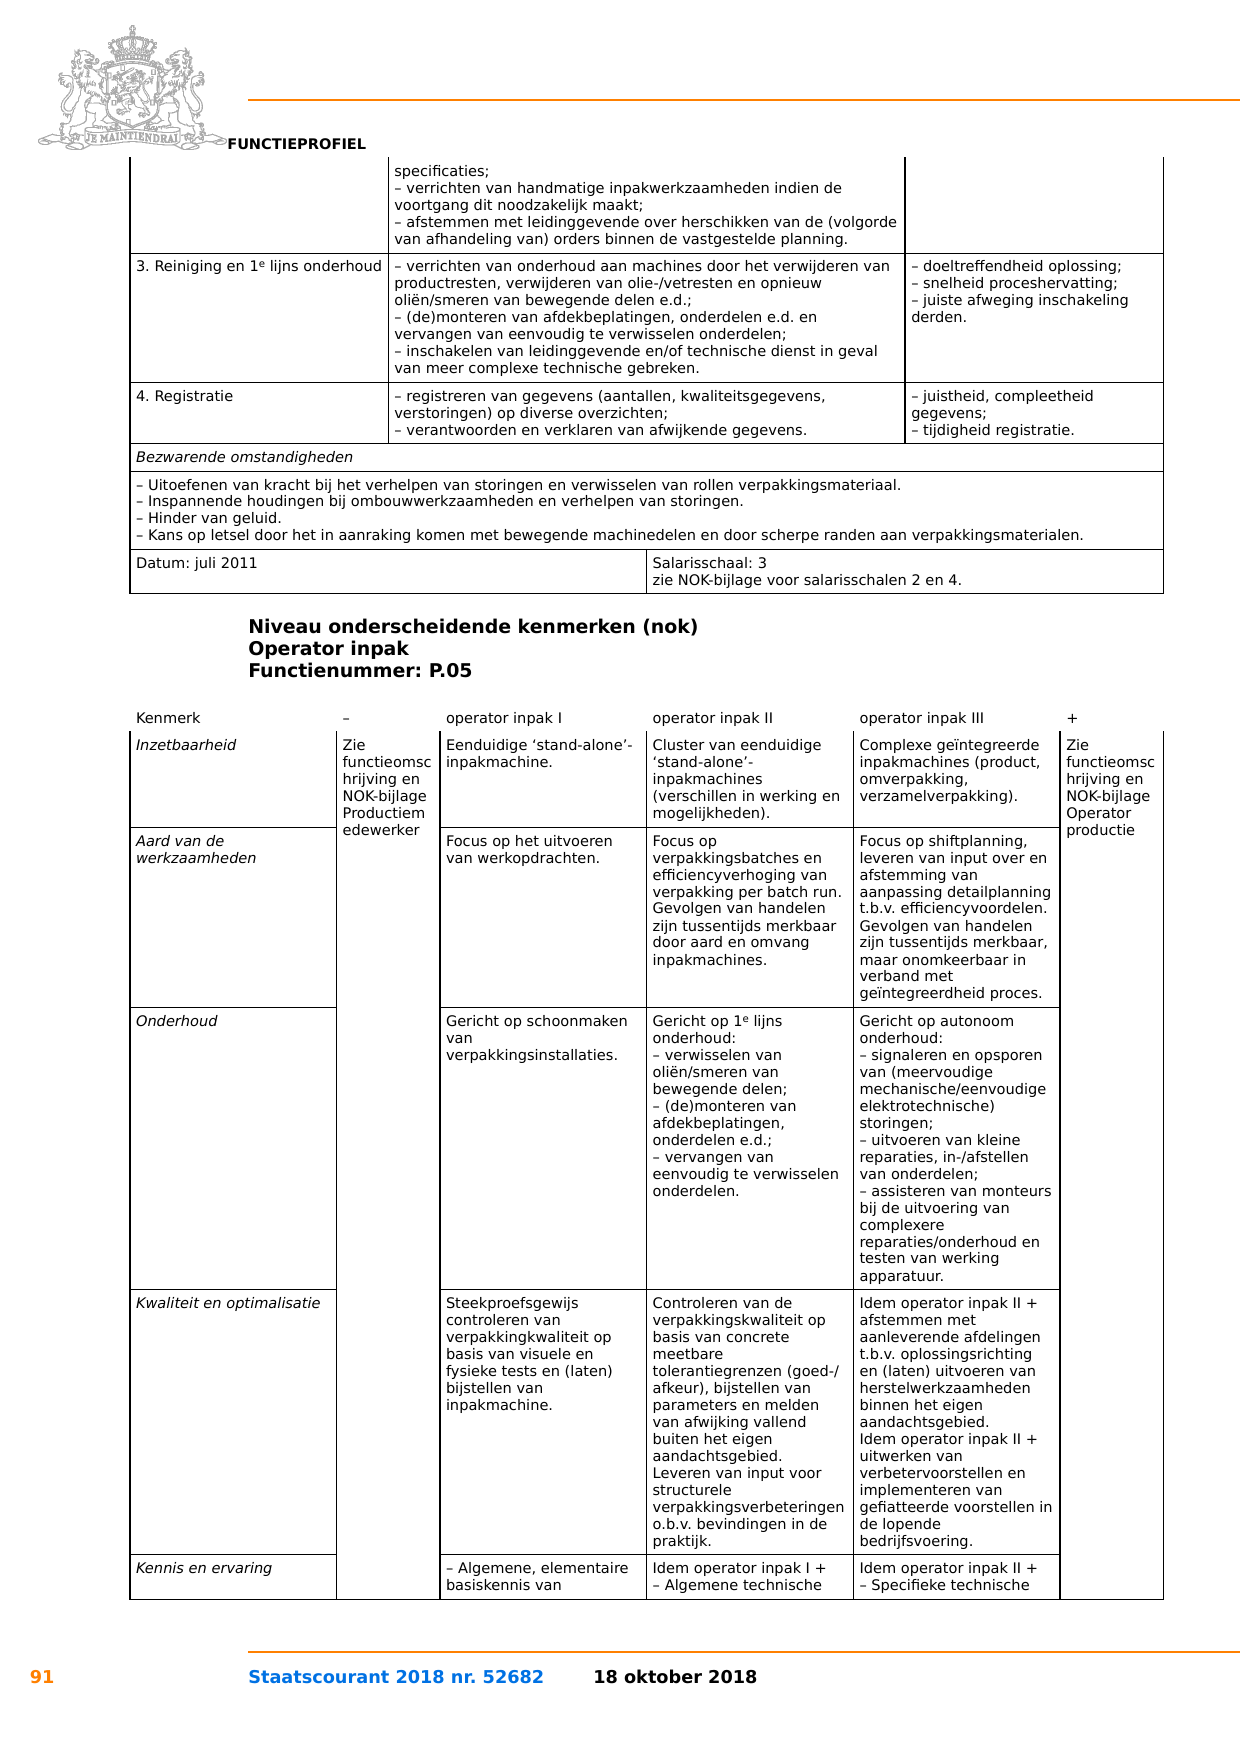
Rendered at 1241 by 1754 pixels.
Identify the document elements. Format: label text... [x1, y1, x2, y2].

picture [38, 25, 227, 150]
table_cell Idem operator inpak I + – Algemene technische [647, 1555, 853, 1598]
table_cell Onderhoud [131, 1008, 336, 1289]
table_cell – registreren van gegevens (aantallen, kwaliteitsgegevens, verstoringen) op diverse overzichten; – verantwoorden en verklaren van afwijkende gegevens. [389, 383, 904, 443]
table_header + [1061, 705, 1163, 731]
table_cell [131, 158, 388, 253]
table_cell Bezwarende omstandigheden [131, 444, 1163, 471]
table_cell Controleren van de verpakkingskwaliteit op basis van concrete meetbare tolerantiegrenzen (goed-/ afkeur), bijstellen van parameters en melden van afwijking vallend buiten het eigen aandachtsgebied. Leveren van input voor structurele verpakkingsverbeteringen o.b.v. bevindingen in de praktijk. [647, 1290, 853, 1554]
table_cell Idem operator inpak II + afstemmen met aanleverende afdelingen t.b.v. oplossingsrichting en (laten) uitvoeren van herstelwerkzaamheden binnen het eigen aandachtsgebied. Idem operator inpak II + uitwerken van verbetervoorstellen en implementeren van gefiatteerde voorstellen in de lopende bedrijfsvoering. [854, 1290, 1059, 1554]
table_header operator inpak III [854, 705, 1059, 731]
table_cell Gericht op 1e lijns onderhoud: – verwisselen van oliën/smeren van bewegende delen; – (de)monteren van afdekbeplatingen, onderdelen e.d.; – vervangen van eenvoudig te verwisselen onderdelen. [647, 1008, 853, 1289]
table_cell Kennis en ervaring [131, 1555, 336, 1598]
table_cell Cluster van eenduidige ‘stand-alone’-inpakmachines (verschillen in werking en mogelijkheden). [647, 733, 853, 827]
table_cell specificaties; – verrichten van handmatige inpakwerkzaamheden indien de voortgang dit noodzakelijk maakt; – afstemmen met leidinggevende over herschikken van de (volgorde van afhandeling van) orders binnen de vastgestelde planning. [389, 158, 904, 253]
table_cell Inzetbaarheid [131, 733, 336, 827]
table_cell Steekproefsgewijs controleren van verpakkingkwaliteit op basis van visuele en fysieke tests en (laten) bijstellen van inpakmachine. [441, 1290, 646, 1554]
table_cell Gericht op schoonmaken van verpakkingsinstallaties. [441, 1008, 646, 1289]
table_header FUNCTIEPROFIEL [131, 131, 1163, 157]
table_cell Complexe geïntegreerde inpakmachines (product, omverpakking, verzamelverpakking). [854, 733, 1059, 827]
table_cell Focus op shiftplanning, leveren van input over en afstemming van aanpassing detailplanning t.b.v. efficiencyvoordelen. Gevolgen van handelen zijn tussentijds merkbaar, maar onomkeerbaar in verband met geïntegreerdheid proces. [854, 828, 1059, 1007]
table_cell Zie functieomschrijving en NOK-bijlage Productiemedewerker [337, 733, 439, 1598]
table_cell [906, 158, 1163, 253]
table_cell – doeltreffendheid oplossing; – snelheid proceshervatting; – juiste afweging inschakeling derden. [906, 254, 1163, 382]
table_cell Focus op het uitvoeren van werkopdrachten. [441, 828, 646, 1007]
table_cell Salarisschaal: 3 zie NOK-bijlage voor salarisschalen 2 en 4. [647, 550, 1163, 593]
text Niveau onderscheidende kenmerken (nok) [248, 616, 1163, 638]
table_header operator inpak I [441, 705, 646, 731]
table_header – [337, 705, 439, 731]
table_header Kenmerk [131, 705, 336, 731]
table_cell Aard van de werkzaamheden [131, 828, 336, 1007]
table_header operator inpak II [647, 705, 853, 731]
table_cell Kwaliteit en optimalisatie [131, 1290, 336, 1554]
table_cell Datum: juli 2011 [131, 550, 646, 593]
table_cell Eenduidige ‘stand-alone’-inpakmachine. [441, 733, 646, 827]
table_cell – Uitoefenen van kracht bij het verhelpen van storingen en verwisselen van rollen verpakkingsmateriaal. – Inspannende houdingen bij ombouwwerkzaamheden en verhelpen van storingen. – Hinder van geluid. – Kans op letsel door het in aanraking komen met bewegende machinedelen en door scherpe randen aan verpakkingsmaterialen. [131, 472, 1163, 549]
table_cell – Algemene, elementaire basiskennis van [441, 1555, 646, 1598]
text Operator inpak [248, 638, 1163, 660]
table_cell Focus op verpakkingsbatches en efficiencyverhoging van verpakking per batch run. Gevolgen van handelen zijn tussentijds merkbaar door aard en omvang inpakmachines. [647, 828, 853, 1007]
table_cell – verrichten van onderhoud aan machines door het verwijderen van productresten, verwijderen van olie-/vetresten en opnieuw oliën/smeren van bewegende delen e.d.; – (de)monteren van afdekbeplatingen, onderdelen e.d. en vervangen van eenvoudig te verwisselen onderdelen; – inschakelen van leidinggevende en/of technische dienst in geval van meer complexe technische gebreken. [389, 254, 904, 382]
table_cell Zie functieomschrijving en NOK-bijlage Operator productie [1061, 733, 1163, 1598]
table_cell Idem operator inpak II + – Specifieke technische [854, 1555, 1059, 1598]
table_cell 3. Reiniging en 1e lijns onderhoud [131, 254, 388, 382]
text Functienummer: P.05 [248, 660, 1163, 682]
table_cell – juistheid, compleetheid gegevens; – tijdigheid registratie. [906, 383, 1163, 443]
table_cell 4. Registratie [131, 383, 388, 443]
table_cell Gericht op autonoom onderhoud: – signaleren en opsporen van (meervoudige mechanische/eenvoudige elektrotechnische) storingen; – uitvoeren van kleine reparaties, in-/afstellen van onderdelen; – assisteren van monteurs bij de uitvoering van complexere reparaties/onderhoud en testen van werking apparatuur. [854, 1008, 1059, 1289]
